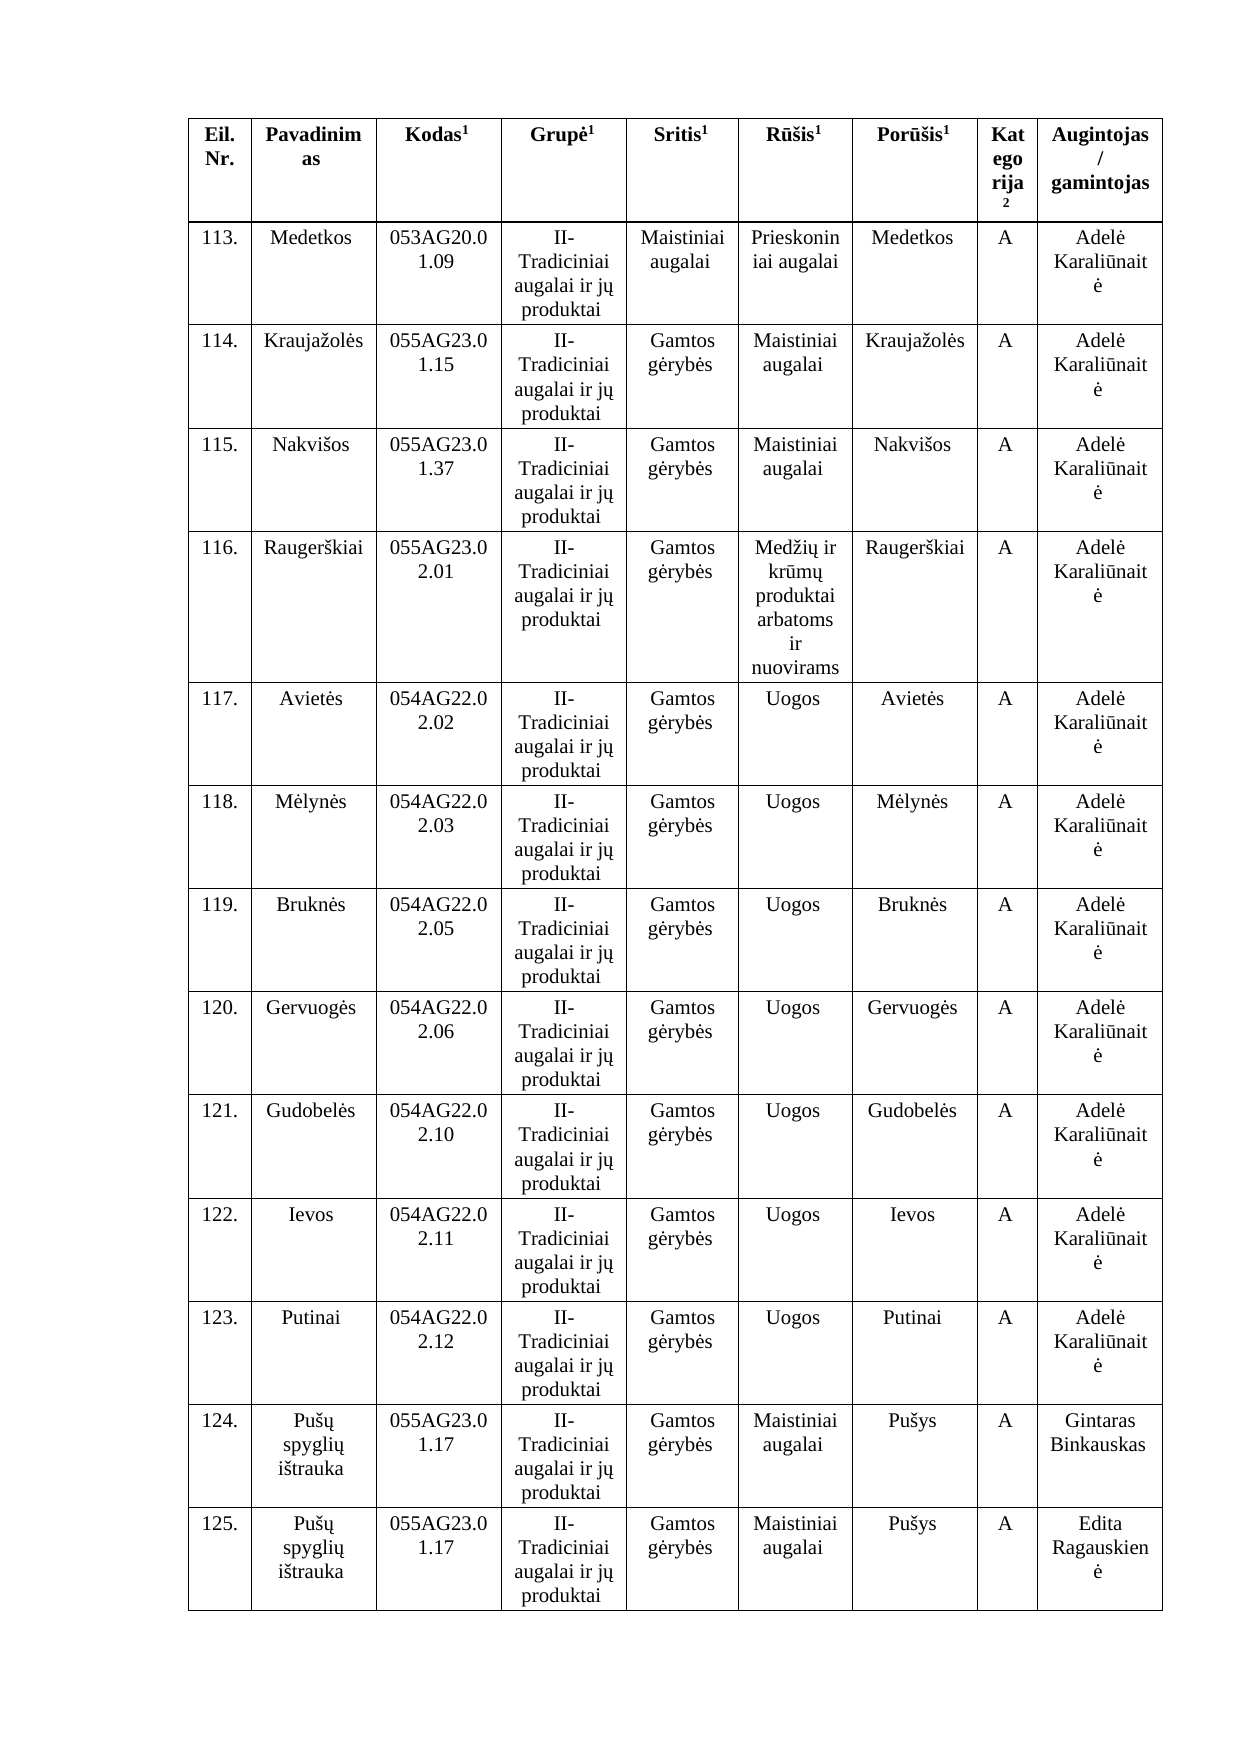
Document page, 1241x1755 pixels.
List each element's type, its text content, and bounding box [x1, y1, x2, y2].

table_cell II-Tradiciniai augalai ir jų produktai [502, 325, 626, 427]
table_cell Putinai [252, 1302, 376, 1404]
table_header Sritis1 [627, 119, 738, 221]
table_header Pavadinimas [252, 119, 376, 221]
table_cell A [978, 889, 1037, 991]
table_cell Medetkos [252, 223, 376, 324]
table_cell II-Tradiciniai augalai ir jų produktai [502, 429, 626, 531]
table_cell Gudobelės [252, 1095, 376, 1197]
table_cell Maistiniai augalai [739, 429, 852, 531]
table_cell Gudobelės [853, 1095, 977, 1197]
table_cell 053AG20.01.09 [377, 223, 501, 324]
table_cell Maistiniai augalai [739, 1508, 852, 1610]
table_cell A [978, 1199, 1037, 1301]
table_cell Uogos [739, 1095, 852, 1197]
table_cell Gamtos gėrybės [627, 532, 738, 682]
table_cell 122. [189, 1199, 251, 1301]
table_header Kodas1 [377, 119, 501, 221]
table_cell Uogos [739, 786, 852, 888]
table_cell 124. [189, 1405, 251, 1507]
table_cell Nakvišos [853, 429, 977, 531]
table_cell 054AG22.02.10 [377, 1095, 501, 1197]
table_cell Pušų spyglių ištrauka [252, 1405, 376, 1507]
table_cell II-Tradiciniai augalai ir jų produktai [502, 532, 626, 682]
table_cell A [978, 429, 1037, 531]
table_cell Bruknės [853, 889, 977, 991]
table_cell 055AG23.01.17 [377, 1508, 501, 1610]
table_cell Edita Ragauskienė [1038, 1508, 1162, 1610]
table_cell Maistiniai augalai [739, 1405, 852, 1507]
table_cell Medetkos [853, 223, 977, 324]
table_cell Medžių ir krūmų produktai arbatoms ir nuovirams [739, 532, 852, 682]
table_cell 054AG22.02.05 [377, 889, 501, 991]
table_cell Mėlynės [252, 786, 376, 888]
table_cell Adelė Karaliūnaitė [1038, 889, 1162, 991]
table_cell Adelė Karaliūnaitė [1038, 532, 1162, 682]
table_cell Adelė Karaliūnaitė [1038, 429, 1162, 531]
table_cell A [978, 532, 1037, 682]
table_cell Gintaras Binkauskas [1038, 1405, 1162, 1507]
table_cell 120. [189, 992, 251, 1094]
table_cell Mėlynės [853, 786, 977, 888]
table_cell Nakvišos [252, 429, 376, 531]
table_cell Pušų spyglių ištrauka [252, 1508, 376, 1610]
table_cell Gamtos gėrybės [627, 1199, 738, 1301]
table_cell II-Tradiciniai augalai ir jų produktai [502, 786, 626, 888]
table_cell 117. [189, 683, 251, 785]
table_cell Gamtos gėrybės [627, 683, 738, 785]
table_cell II-Tradiciniai augalai ir jų produktai [502, 1508, 626, 1610]
table_cell Gervuogės [252, 992, 376, 1094]
table_cell A [978, 992, 1037, 1094]
table_cell Adelė Karaliūnaitė [1038, 223, 1162, 324]
table_cell Pušys [853, 1405, 977, 1507]
table_cell II-Tradiciniai augalai ir jų produktai [502, 889, 626, 991]
table_cell 113. [189, 223, 251, 324]
table_cell 054AG22.02.03 [377, 786, 501, 888]
table_cell Adelė Karaliūnaitė [1038, 786, 1162, 888]
table_cell Gamtos gėrybės [627, 429, 738, 531]
table_cell Gervuogės [853, 992, 977, 1094]
table_cell 114. [189, 325, 251, 427]
table_cell Uogos [739, 889, 852, 991]
table_cell A [978, 1095, 1037, 1197]
table_cell Ievos [853, 1199, 977, 1301]
table_cell 116. [189, 532, 251, 682]
table_cell II-Tradiciniai augalai ir jų produktai [502, 223, 626, 324]
table_cell 054AG22.02.11 [377, 1199, 501, 1301]
table_cell Adelė Karaliūnaitė [1038, 683, 1162, 785]
table_cell Adelė Karaliūnaitė [1038, 1302, 1162, 1404]
table_cell Ievos [252, 1199, 376, 1301]
table_cell Adelė Karaliūnaitė [1038, 1095, 1162, 1197]
table_cell Avietės [252, 683, 376, 785]
table_cell A [978, 1302, 1037, 1404]
table_cell A [978, 325, 1037, 427]
table_header Rūšis1 [739, 119, 852, 221]
table_cell Gamtos gėrybės [627, 786, 738, 888]
table_cell Gamtos gėrybės [627, 1302, 738, 1404]
table_cell 125. [189, 1508, 251, 1610]
table_cell II-Tradiciniai augalai ir jų produktai [502, 992, 626, 1094]
table_cell Adelė Karaliūnaitė [1038, 325, 1162, 427]
table_header Eil. Nr. [189, 119, 251, 221]
table_header Kategorija2 [978, 119, 1037, 221]
table_header Porūšis1 [853, 119, 977, 221]
table_header Augintojas/ gamintojas [1038, 119, 1162, 221]
table_cell Maistiniai augalai [739, 325, 852, 427]
table_cell 055AG23.02.01 [377, 532, 501, 682]
table_cell 119. [189, 889, 251, 991]
table_cell Adelė Karaliūnaitė [1038, 1199, 1162, 1301]
table_cell Gamtos gėrybės [627, 325, 738, 427]
table_cell A [978, 1508, 1037, 1610]
table_cell Bruknės [252, 889, 376, 991]
table_cell 054AG22.02.12 [377, 1302, 501, 1404]
table_cell A [978, 683, 1037, 785]
table_cell Gamtos gėrybės [627, 1508, 738, 1610]
table_cell 123. [189, 1302, 251, 1404]
table_header Grupė1 [502, 119, 626, 221]
table_cell Avietės [853, 683, 977, 785]
table_cell 055AG23.01.15 [377, 325, 501, 427]
table_cell 118. [189, 786, 251, 888]
table_cell Uogos [739, 992, 852, 1094]
table_cell 054AG22.02.06 [377, 992, 501, 1094]
table_cell 055AG23.01.17 [377, 1405, 501, 1507]
table_cell 054AG22.02.02 [377, 683, 501, 785]
table_cell Uogos [739, 1302, 852, 1404]
table_cell II-Tradiciniai augalai ir jų produktai [502, 1405, 626, 1507]
table_cell A [978, 1405, 1037, 1507]
table_cell Raugerškiai [252, 532, 376, 682]
table_cell 121. [189, 1095, 251, 1197]
table_cell Gamtos gėrybės [627, 889, 738, 991]
table_cell II-Tradiciniai augalai ir jų produktai [502, 1095, 626, 1197]
table_cell II-Tradiciniai augalai ir jų produktai [502, 1199, 626, 1301]
table_cell II-Tradiciniai augalai ir jų produktai [502, 1302, 626, 1404]
table_cell Maistiniai augalai [627, 223, 738, 324]
table_cell Uogos [739, 683, 852, 785]
table_cell II-Tradiciniai augalai ir jų produktai [502, 683, 626, 785]
table_cell Gamtos gėrybės [627, 992, 738, 1094]
table_cell Putinai [853, 1302, 977, 1404]
table_cell Gamtos gėrybės [627, 1405, 738, 1507]
table_cell A [978, 786, 1037, 888]
table_cell Adelė Karaliūnaitė [1038, 992, 1162, 1094]
table_cell 115. [189, 429, 251, 531]
table_cell A [978, 223, 1037, 324]
table_cell Uogos [739, 1199, 852, 1301]
table_cell Raugerškiai [853, 532, 977, 682]
table_cell Gamtos gėrybės [627, 1095, 738, 1197]
table_cell Prieskoniniai augalai [739, 223, 852, 324]
table_cell Kraujažolės [252, 325, 376, 427]
table_cell Pušys [853, 1508, 977, 1610]
table_cell Kraujažolės [853, 325, 977, 427]
table_cell 055AG23.01.37 [377, 429, 501, 531]
